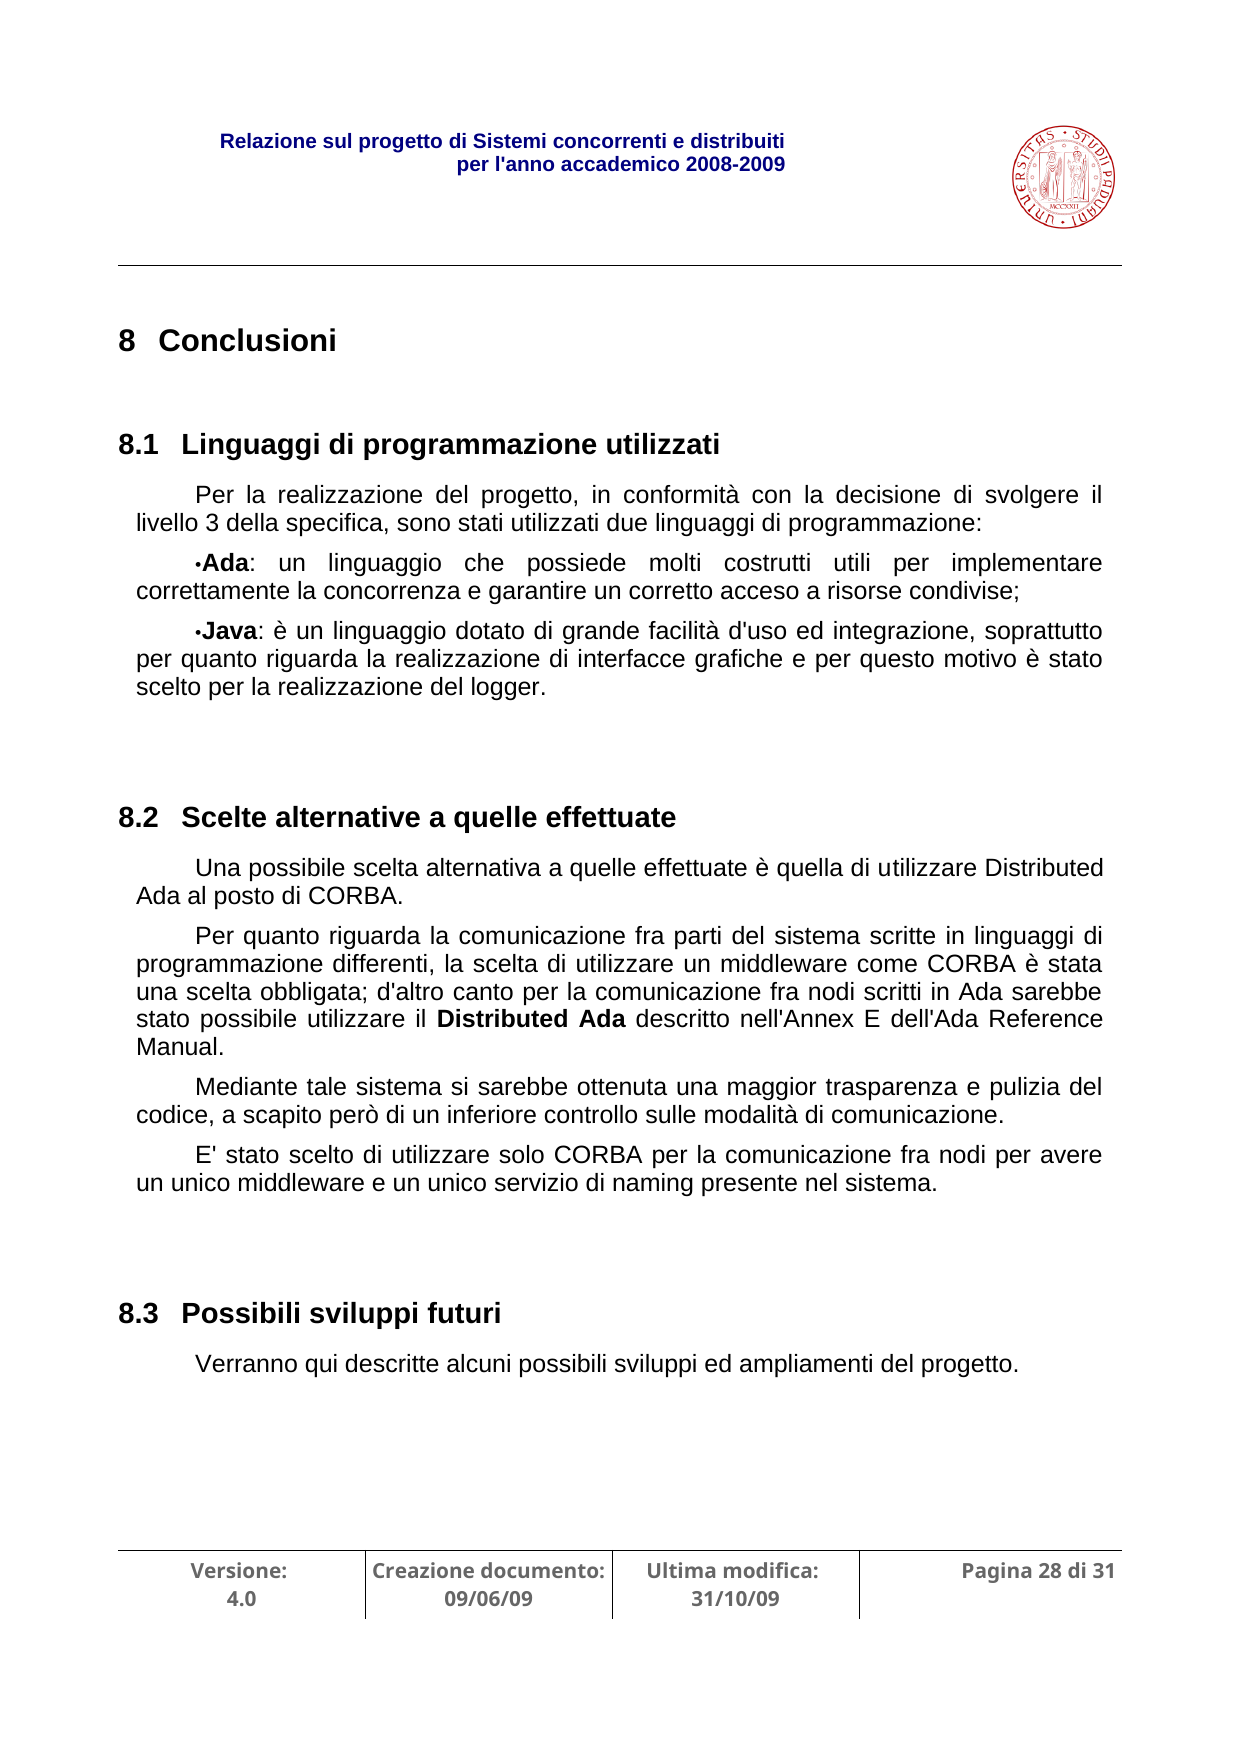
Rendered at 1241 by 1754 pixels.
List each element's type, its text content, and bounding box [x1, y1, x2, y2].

list Java: è un linguaggio dotato di grande facilità d'uso ed integrazione, soprattutto per quanto riguarda la realizzazione di interfacce grafiche e per questo motivo è stato scelto per la realizzazione del logger. [136, 616, 1104, 700]
text Mediante tale sistema si sarebbe ottenuta una maggior trasparenza e pulizia del codice, a scapito però di un inferiore controllo sulle modalità di comunicazione. [136, 1073, 1104, 1129]
text E' stato scelto di utilizzare solo CORBA per la comunicazione fra nodi per avere un unico middleware e un unico servizio di naming presente nel sistema. [136, 1141, 1104, 1197]
subtitle Scelte alternative a quelle effettuate [118, 801, 1122, 833]
list Ada: un linguaggio che possiede molti costrutti utili per implementare correttamente la concorrenza e garantire un corretto acceso a risorse condivise; [136, 549, 1104, 604]
text Per la realizzazione del progetto, in conformità con la decisione di svolgere il livello 3 della specifica, sono stati utilizzati due linguaggi di programmazione: [136, 481, 1104, 537]
subtitle Linguaggi di programmazione utilizzati [118, 428, 1122, 460]
text Per quanto riguarda la comunicazione fra parti del sistema scritte in linguaggi di programmazione differenti, la scelta di utilizzare un middleware come CORBA è stata una scelta obbligata; d'altro canto per la comunicazione fra nodi scritti in Ada sarebbe stato possibile utilizzare il Distributed Ada descritto nell'Annex E dell'Ada Reference Manual. [136, 922, 1104, 1061]
text Una possibile scelta alternativa a quelle effettuate è quella di utilizzare Distributed Ada al posto di CORBA. [136, 854, 1104, 910]
text Verranno qui descritte alcuni possibili sviluppi ed ampliamenti del progetto. [136, 1350, 1104, 1378]
picture [1010, 123, 1117, 231]
subtitle Possibili sviluppi futuri [118, 1297, 1122, 1329]
subtitle Conclusioni [118, 323, 1122, 358]
